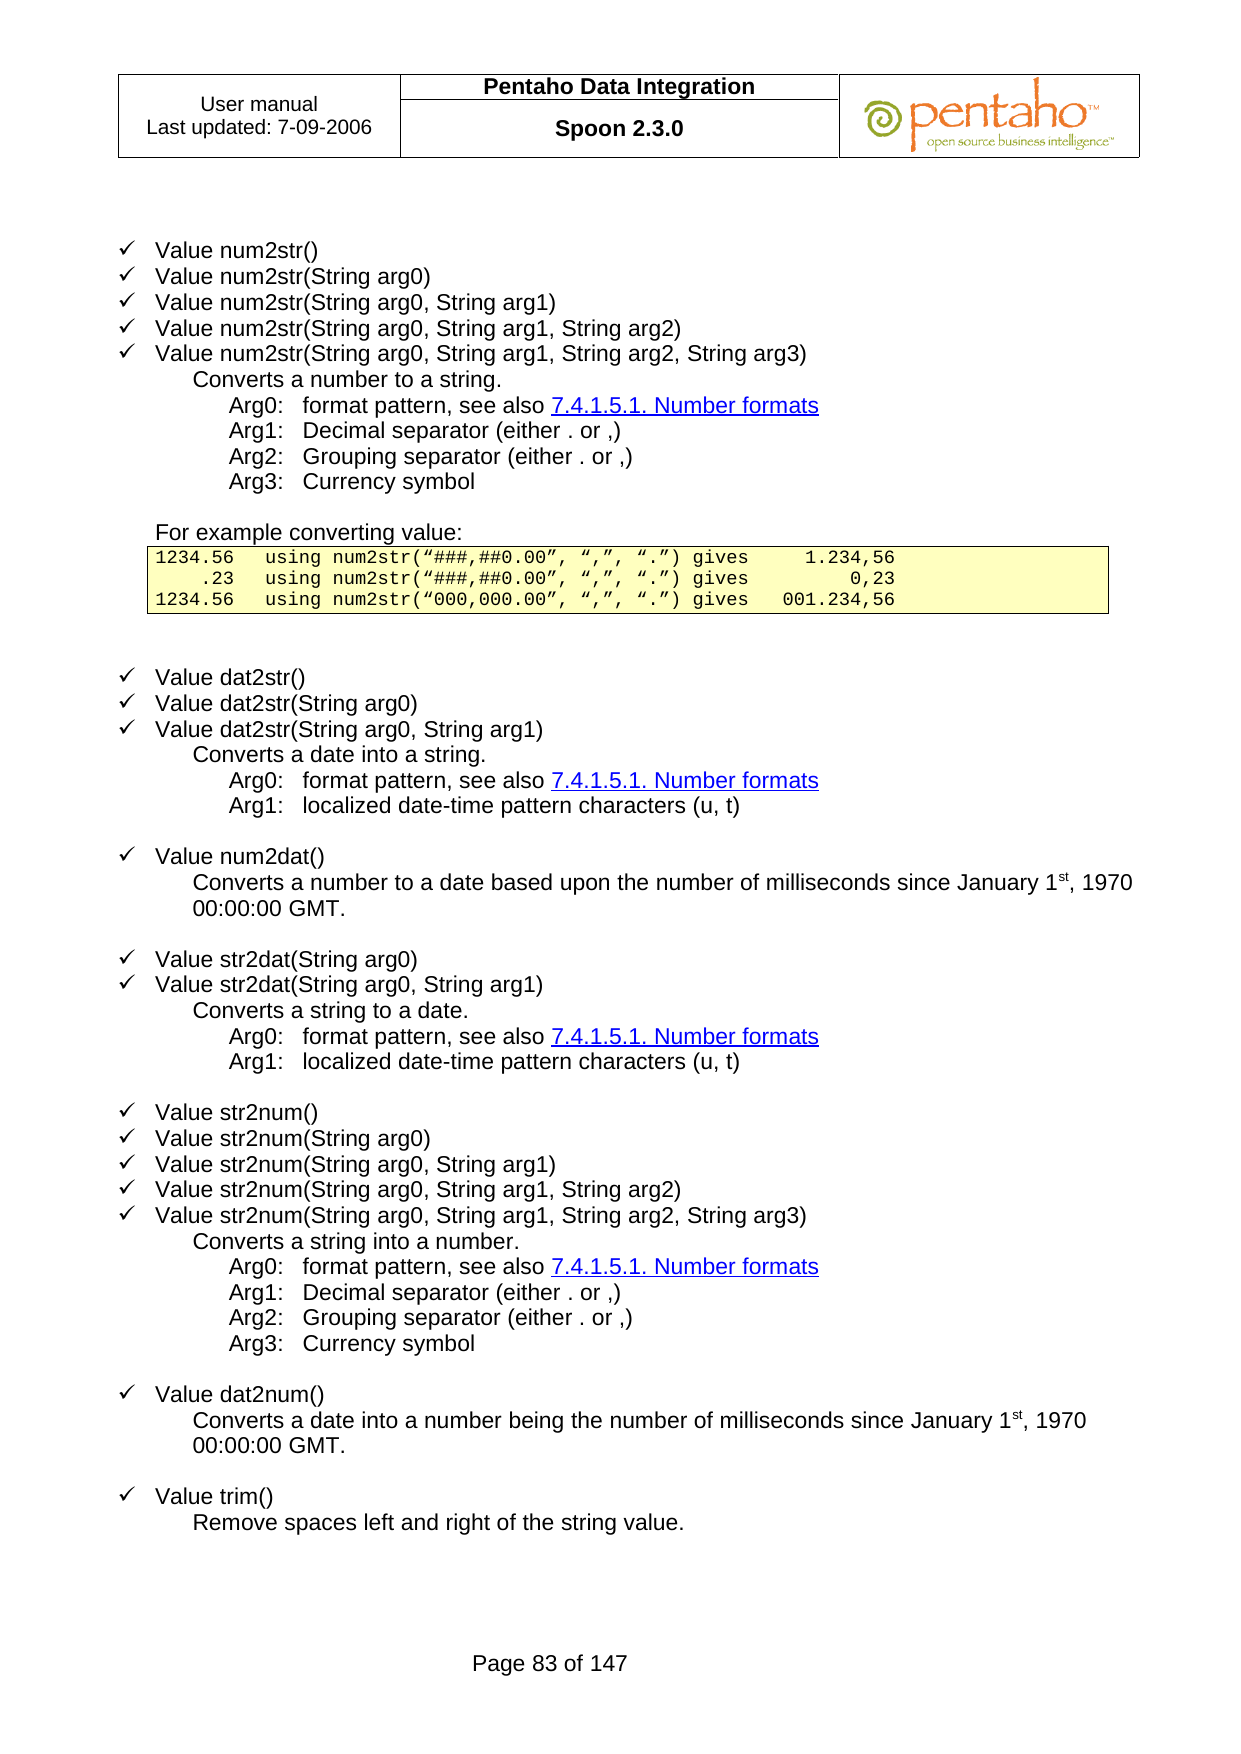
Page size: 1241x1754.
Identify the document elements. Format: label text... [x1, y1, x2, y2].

text Arg2: Grouping separator (either . or ,) [155, 443, 1137, 469]
text Arg3: Currency symbol [155, 1331, 1137, 1356]
text Arg0: format pattern, see also 7.4.1.5.1. Number formats [155, 392, 1137, 418]
list Value str2dat(String arg0, String arg1) [117, 972, 1137, 998]
list Value trim() [117, 1484, 1137, 1510]
text Converts a string into a number. [192, 1228, 1137, 1254]
text Arg1: localized date-time pattern characters (u, t) [155, 793, 1137, 818]
text Arg1: localized date-time pattern characters (u, t) [155, 1049, 1137, 1074]
text 1234.56 using num2str(“000,000.00”, “,”, “.”) gives 001.234,56 [148, 588, 1108, 613]
list Value num2dat() [117, 844, 1137, 870]
list Value str2num(String arg0, String arg1, String arg2) [117, 1177, 1137, 1203]
list Value num2str(String arg0, String arg1, String arg2, String arg3) [117, 341, 1137, 367]
text Arg3: Currency symbol [155, 469, 1137, 494]
text For example converting value: [155, 520, 1137, 546]
text Arg1: Decimal separator (either . or ,) [155, 418, 1137, 443]
text .23 using num2str(“###,##0.00”, “,”, “.”) gives 0,23 [148, 567, 1108, 588]
text Converts a string to a date. [192, 998, 1137, 1023]
list Value dat2str(String arg0) [117, 691, 1137, 716]
list Value num2str(String arg0, String arg1) [117, 290, 1137, 315]
list Value dat2num() [117, 1382, 1137, 1407]
list Value num2str(String arg0, String arg1, String arg2) [117, 315, 1137, 341]
text Converts a date into a number being the number of milliseconds since January 1st, 1970 00:00:00 GMT. [192, 1407, 1137, 1458]
list Value str2dat(String arg0) [117, 946, 1137, 972]
list Value str2num() [117, 1100, 1137, 1126]
list Value str2num(String arg0) [117, 1126, 1137, 1151]
text 1234.56 using num2str(“###,##0.00”, “,”, “.”) gives 1.234,56 [148, 547, 1108, 567]
list Value num2str() [117, 238, 1137, 264]
text Converts a number to a string. [192, 367, 1137, 392]
text Converts a date into a string. [192, 742, 1137, 767]
text Remove spaces left and right of the string value. [192, 1510, 1137, 1535]
text Converts a number to a date based upon the number of milliseconds since January 1st, 1970 00:00:00 GMT. [192, 870, 1137, 921]
list Value dat2str(String arg0, String arg1) [117, 716, 1137, 742]
list Value dat2str() [117, 665, 1137, 691]
list Value str2num(String arg0, String arg1) [117, 1151, 1137, 1177]
text Arg0: format pattern, see also 7.4.1.5.1. Number formats [155, 1254, 1137, 1279]
text Arg0: format pattern, see also 7.4.1.5.1. Number formats [155, 1023, 1137, 1049]
list Value num2str(String arg0) [117, 264, 1137, 290]
text Arg2: Grouping separator (either . or ,) [155, 1305, 1137, 1331]
text Arg0: format pattern, see also 7.4.1.5.1. Number formats [155, 767, 1137, 793]
list Value str2num(String arg0, String arg1, String arg2, String arg3) [117, 1203, 1137, 1228]
text Arg1: Decimal separator (either . or ,) [155, 1279, 1137, 1305]
